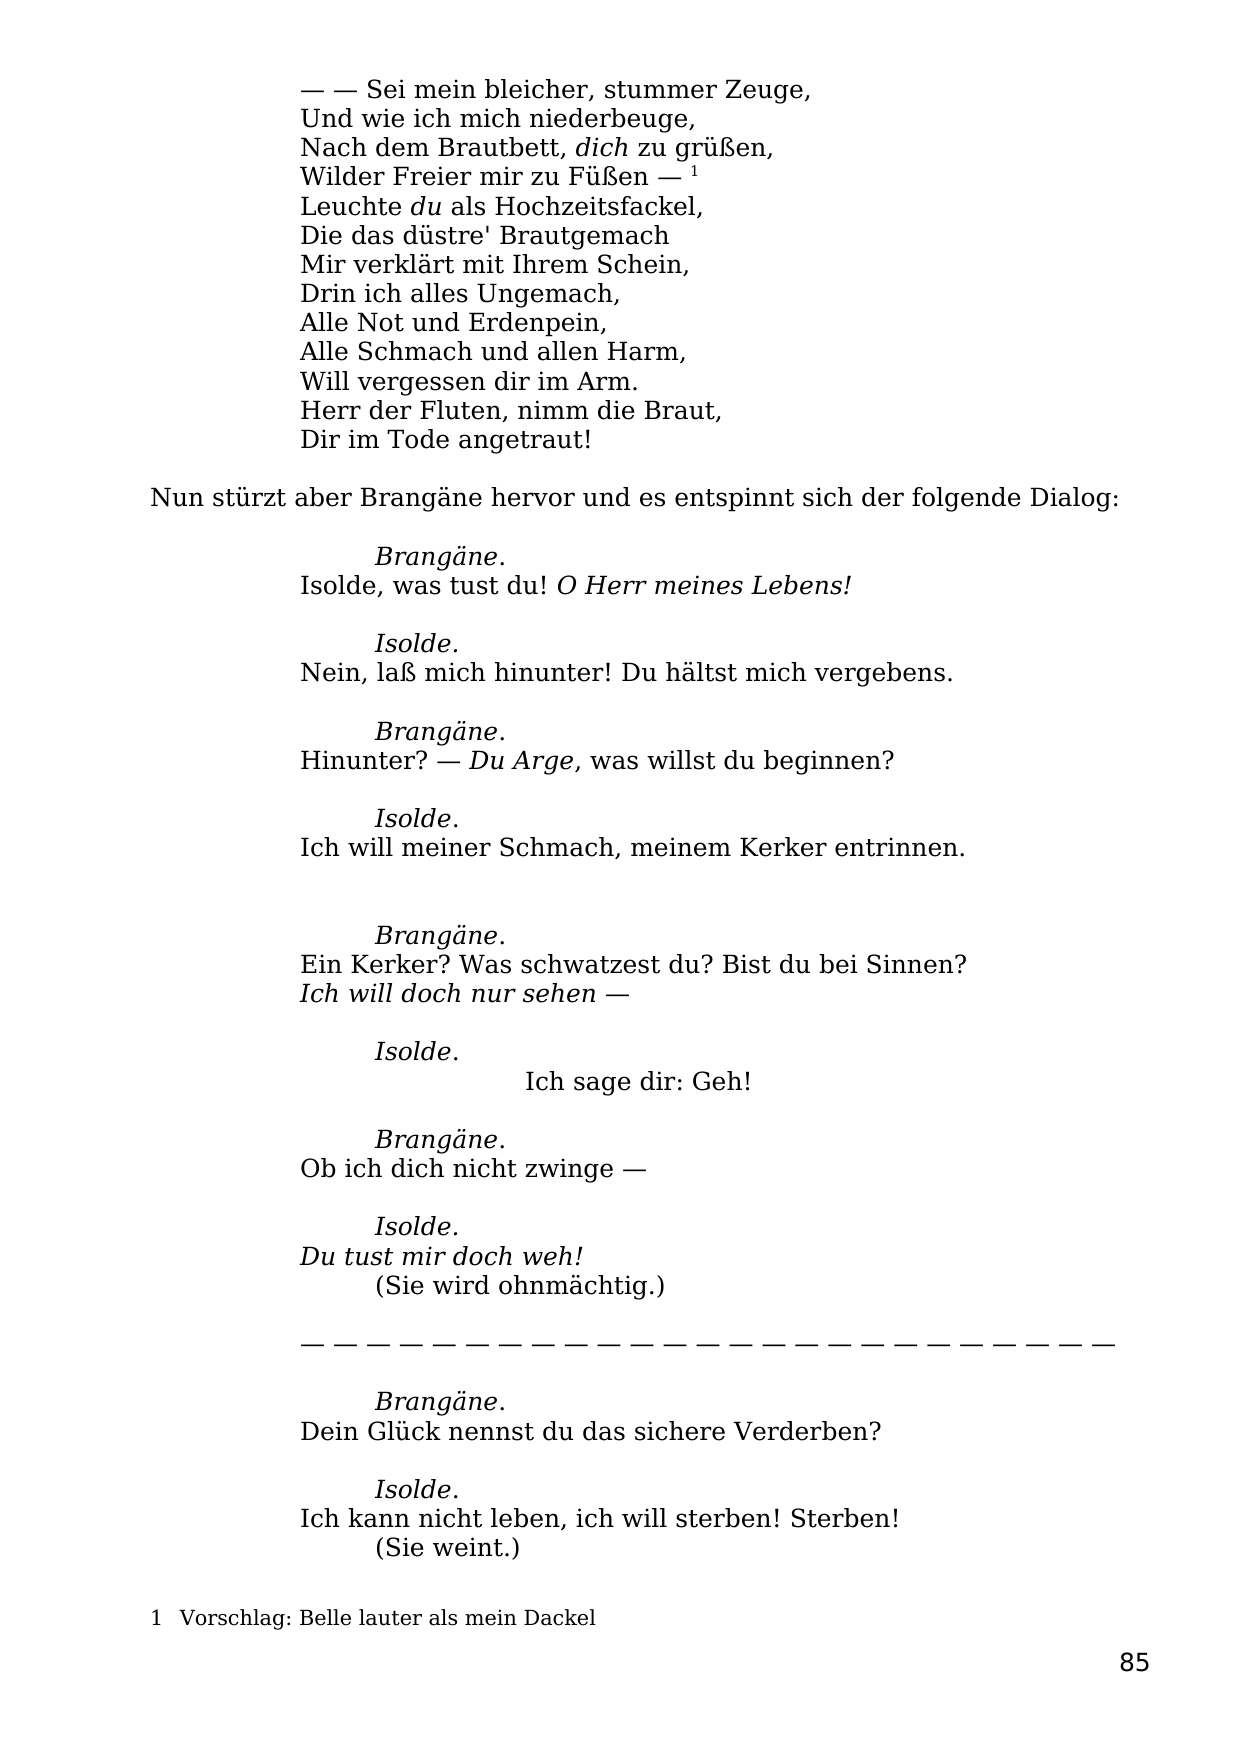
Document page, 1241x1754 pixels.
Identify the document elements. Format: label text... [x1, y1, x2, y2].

text Isolde. [300, 629, 1151, 658]
text Brangäne. [300, 717, 1151, 746]
text Hinunter? — Du Arge, was willst du beginnen? [300, 746, 1151, 775]
text Isolde, was tust du! O Herr meines Lebens! [300, 571, 1151, 600]
text Mir verklärt mit Ihrem Schein, [300, 250, 1151, 279]
text Nun stürzt aber Brangäne hervor und es entspinnt sich der folgende Dialog: [150, 483, 1151, 512]
text Leuchte du als Hochzeitsfackel, [300, 192, 1151, 221]
text Isolde. [300, 804, 1151, 833]
text Nach dem Brautbett, dich zu grüßen, [300, 133, 1151, 162]
text (Sie weint.) [300, 1533, 1151, 1562]
text Dir im Tode angetraut! [300, 425, 1151, 454]
text Wilder Freier mir zu Füßen — [300, 162, 1151, 192]
text Alle Not und Erdenpein, [300, 308, 1151, 337]
text Herr der Fluten, nimm die Braut, [300, 396, 1151, 425]
text Isolde. [300, 1475, 1151, 1504]
text — — Sei mein bleicher, stummer Zeuge, [300, 75, 1151, 104]
text Brangäne. [300, 1125, 1151, 1154]
text Ich sage dir: Geh! [300, 1067, 1151, 1096]
text Brangäne. [300, 1387, 1151, 1417]
text Nein, laß mich hinunter! Du hältst mich vergebens. [300, 658, 1151, 687]
text Brangäne. [300, 542, 1151, 571]
text Isolde. [300, 1212, 1151, 1242]
text Dein Glück nennst du das sichere Verderben? [300, 1417, 1151, 1446]
text — — — — — — — — — — — — — — — — — — — — — — — — — [300, 1329, 1151, 1358]
text Ich will doch nur sehen — [300, 979, 1151, 1008]
text Isolde. [300, 1037, 1151, 1067]
text Du tust mir doch weh! [300, 1242, 1151, 1271]
text Ich will meiner Schmach, meinem Kerker entrinnen. [300, 833, 1151, 862]
text Ein Kerker? Was schwatzest du? Bist du bei Sinnen? [300, 950, 1151, 979]
text Vorschlag: Belle lauter als mein Dackel [150, 1606, 1151, 1631]
text Die das düstre' Brautgemach [300, 221, 1151, 250]
text Und wie ich mich niederbeuge, [300, 104, 1151, 133]
text Brangäne. [300, 921, 1151, 950]
text (Sie wird ohnmächtig.) [300, 1271, 1151, 1300]
text Alle Schmach und allen Harm, [300, 337, 1151, 367]
text Ob ich dich nicht zwinge — [300, 1154, 1151, 1183]
text Will vergessen dir im Arm. [300, 367, 1151, 396]
text Drin ich alles Ungemach, [300, 279, 1151, 308]
text Ich kann nicht leben, ich will sterben! Sterben! [300, 1504, 1151, 1533]
